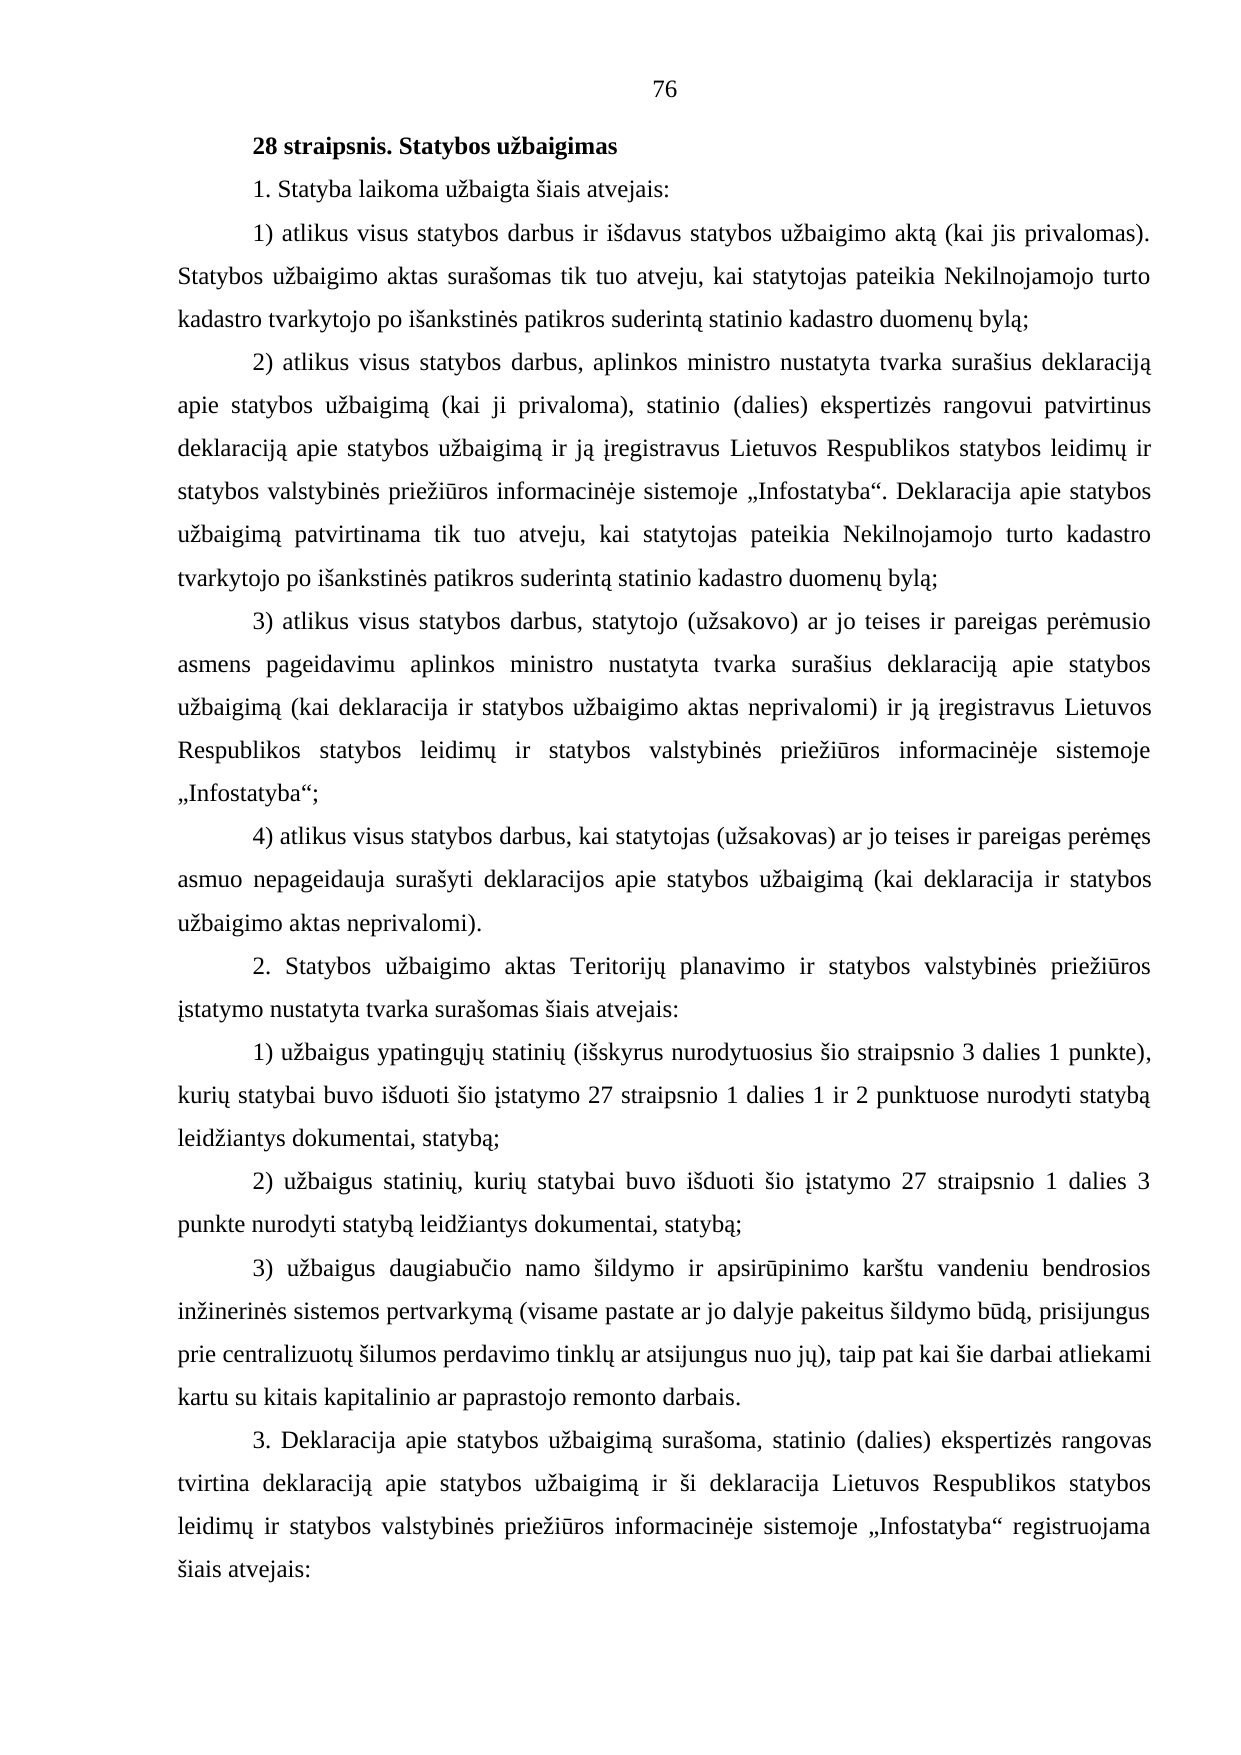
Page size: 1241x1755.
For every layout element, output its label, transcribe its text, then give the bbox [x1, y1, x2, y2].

text 3. Deklaracija apie statybos užbaigimą surašoma, statinio (dalies) ekspertizės rangovas tvirtina deklaraciją apie statybos užbaigimą ir ši deklaracija Lietuvos Respublikos statybos leidimų ir statybos valstybinės priežiūros informacinėje sistemoje „Infostatyba“ registruojama šiais atvejais: [177, 1425, 1152, 1583]
text 2. Statybos užbaigimo aktas Teritorijų planavimo ir statybos valstybinės priežiūros įstatymo nustatyta tvarka surašomas šiais atvejais: [177, 951, 1152, 1023]
text 3) užbaigus daugiabučio namo šildymo ir apsirūpinimo karštu vandeniu bendrosios inžinerinės sistemos pertvarkymą (visame pastate ar jo dalyje pakeitus šildymo būdą, prisijungus prie centralizuotų šilumos perdavimo tinklų ar atsijungus nuo jų), taip pat kai šie darbai atliekami kartu su kitais kapitalinio ar paprastojo remonto darbais. [177, 1253, 1152, 1411]
text 28 straipsnis. Statybos užbaigimas [177, 131, 1152, 160]
text 3) atlikus visus statybos darbus, statytojo (užsakovo) ar jo teises ir pareigas perėmusio asmens pageidavimu aplinkos ministro nustatyta tvarka surašius deklaraciją apie statybos užbaigimą (kai deklaracija ir statybos užbaigimo aktas neprivalomi) ir ją įregistravus Lietuvos Respublikos statybos leidimų ir statybos valstybinės priežiūros informacinėje sistemoje „Infostatyba“; [177, 606, 1152, 807]
text 1) atlikus visus statybos darbus ir išdavus statybos užbaigimo aktą (kai jis privalomas). Statybos užbaigimo aktas surašomas tik tuo atveju, kai statytojas pateikia Nekilnojamojo turto kadastro tvarkytojo po išankstinės patikros suderintą statinio kadastro duomenų bylą; [177, 218, 1152, 333]
text 1) užbaigus ypatingųjų statinių (išskyrus nurodytuosius šio straipsnio 3 dalies 1 punkte), kurių statybai buvo išduoti šio įstatymo 27 straipsnio 1 dalies 1 ir 2 punktuose nurodyti statybą leidžiantys dokumentai, statybą; [177, 1037, 1152, 1152]
text 2) atlikus visus statybos darbus, aplinkos ministro nustatyta tvarka surašius deklaraciją apie statybos užbaigimą (kai ji privaloma), statinio (dalies) ekspertizės rangovui patvirtinus deklaraciją apie statybos užbaigimą ir ją įregistravus Lietuvos Respublikos statybos leidimų ir statybos valstybinės priežiūros informacinėje sistemoje „Infostatyba“. Deklaracija apie statybos užbaigimą patvirtinama tik tuo atveju, kai statytojas pateikia Nekilnojamojo turto kadastro tvarkytojo po išankstinės patikros suderintą statinio kadastro duomenų bylą; [177, 347, 1152, 591]
text 4) atlikus visus statybos darbus, kai statytojas (užsakovas) ar jo teises ir pareigas perėmęs asmuo nepageidauja surašyti deklaracijos apie statybos užbaigimą (kai deklaracija ir statybos užbaigimo aktas neprivalomi). [177, 821, 1152, 936]
text 1. Statyba laikoma užbaigta šiais atvejais: [177, 174, 1152, 203]
text 2) užbaigus statinių, kurių statybai buvo išduoti šio įstatymo 27 straipsnio 1 dalies 3 punkte nurodyti statybą leidžiantys dokumentai, statybą; [177, 1166, 1152, 1238]
